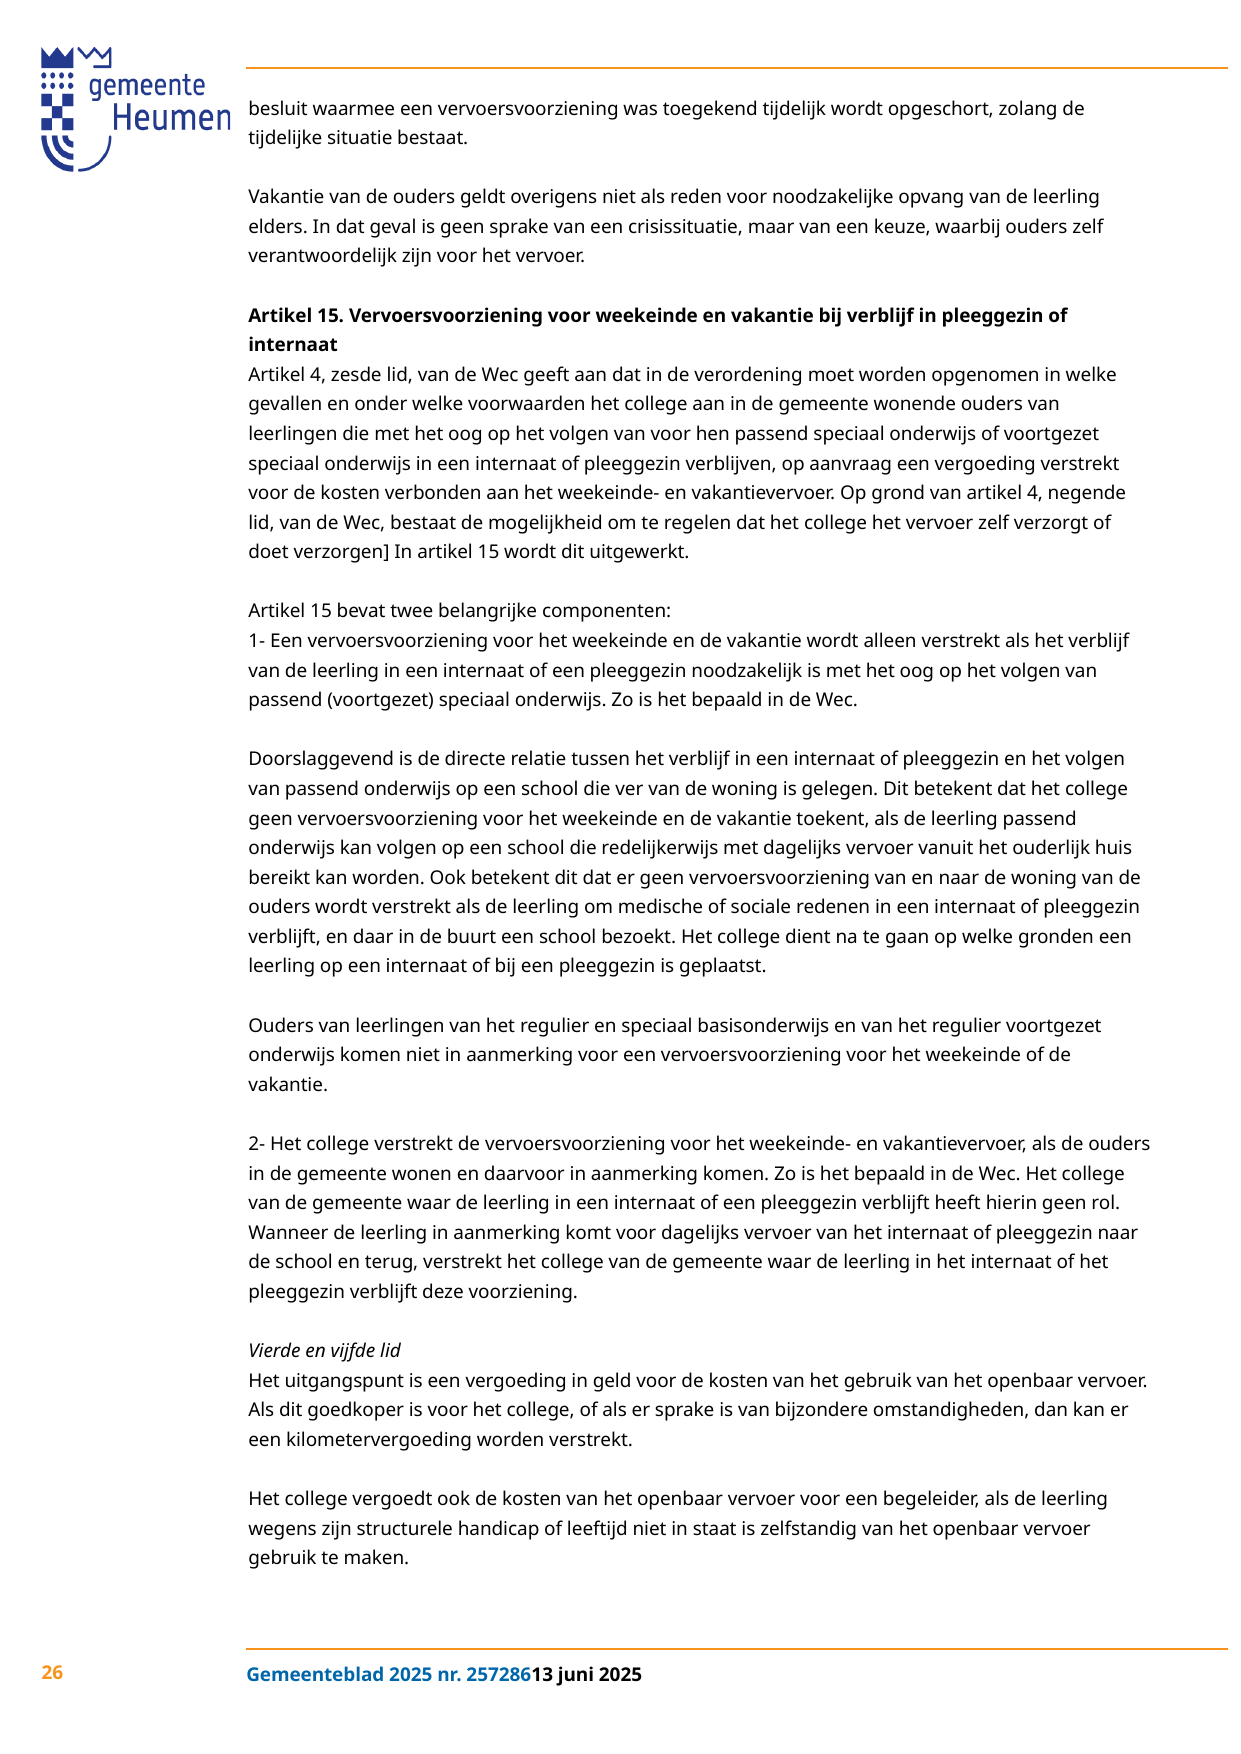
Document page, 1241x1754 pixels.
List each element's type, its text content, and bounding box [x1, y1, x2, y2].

text Vierde en vijfde lid [248, 1337, 1152, 1363]
text besluit waarmee een vervoersvoorziening was toegekend tijdelijk wordt opgeschort, zolang de tijdelijke situatie bestaat. [248, 95, 1152, 150]
text Artikel 15. Vervoersvoorziening voor weekeinde en vakantie bij verblijf in pleeggezin of internaat [248, 302, 1152, 357]
text Doorslaggevend is de directe relatie tussen het verblijf in een internaat of pleeggezin en het volgen van passend onderwijs op een school die ver van de woning is gelegen. Dit betekent dat het college geen vervoersvoorziening voor het weekeinde en de vakantie toekent, als de leerling passend onderwijs kan volgen op een school die redelijkerwijs met dagelijks vervoer vanuit het ouderlijk huis bereikt kan worden. Ook betekent dit dat er geen vervoersvoorziening van en naar de woning van de ouders wordt verstrekt als de leerling om medische of sociale redenen in een internaat of pleeggezin verblijft, en daar in de buurt een school bezoekt. Het college dient na te gaan op welke gronden een leerling op een internaat of bij een pleeggezin is geplaatst. [248, 746, 1152, 978]
text 2- Het college verstrekt de vervoersvoorziening voor het weekeinde- en vakantievervoer, als de ouders in de gemeente wonen en daarvoor in aanmerking komen. Zo is het bepaald in de Wec. Het college van de gemeente waar de leerling in een internaat of een pleeggezin verblijft heeft hierin geen rol. [248, 1130, 1152, 1215]
text Artikel 15 bevat twee belangrijke componenten: [248, 598, 1152, 623]
text Het college vergoedt ook de kosten van het openbaar vervoer voor een begeleider, als de leerling wegens zijn structurele handicap of leeftijd niet in staat is zelfstandig van het openbaar vervoer gebruik te maken. [248, 1485, 1152, 1570]
picture [41, 47, 231, 172]
text Wanneer de leerling in aanmerking komt voor dagelijks vervoer van het internaat of pleeggezin naar de school en terug, verstrekt het college van de gemeente waar de leerling in het internaat of het pleeggezin verblijft deze voorziening. [248, 1219, 1152, 1304]
text 1- Een vervoersvoorziening voor het weekeinde en de vakantie wordt alleen verstrekt als het verblijf van de leerling in een internaat of een pleeggezin noodzakelijk is met het oog op het volgen van passend (voortgezet) speciaal onderwijs. Zo is het bepaald in de Wec. [248, 627, 1152, 712]
text Vakantie van de ouders geldt overigens niet als reden voor noodzakelijke opvang van de leerling elders. In dat geval is geen sprake van een crisissituatie, maar van een keuze, waarbij ouders zelf verantwoordelijk zijn voor het vervoer. [248, 183, 1152, 268]
text Het uitgangspunt is een vergoeding in geld voor de kosten van het gebruik van het openbaar vervoer. Als dit goedkoper is voor het college, of als er sprake is van bijzondere omstandigheden, dan kan er een kilometervergoeding worden verstrekt. [248, 1367, 1152, 1452]
text Artikel 4, zesde lid, van de Wec geeft aan dat in de verordening moet worden opgenomen in welke gevallen en onder welke voorwaarden het college aan in de gemeente wonende ouders van leerlingen die met het oog op het volgen van voor hen passend speciaal onderwijs of voortgezet speciaal onderwijs in een internaat of pleeggezin verblijven, op aanvraag een vergoeding verstrekt voor de kosten verbonden aan het weekeinde- en vakantievervoer. Op grond van artikel 4, negende lid, van de Wec, bestaat de mogelijkheid om te regelen dat het college het vervoer zelf verzorgt of doet verzorgen] In artikel 15 wordt dit uitgewerkt. [248, 361, 1152, 564]
text Ouders van leerlingen van het regulier en speciaal basisonderwijs en van het regulier voortgezet onderwijs komen niet in aanmerking voor een vervoersvoorziening voor het weekeinde of de vakantie. [248, 1012, 1152, 1097]
